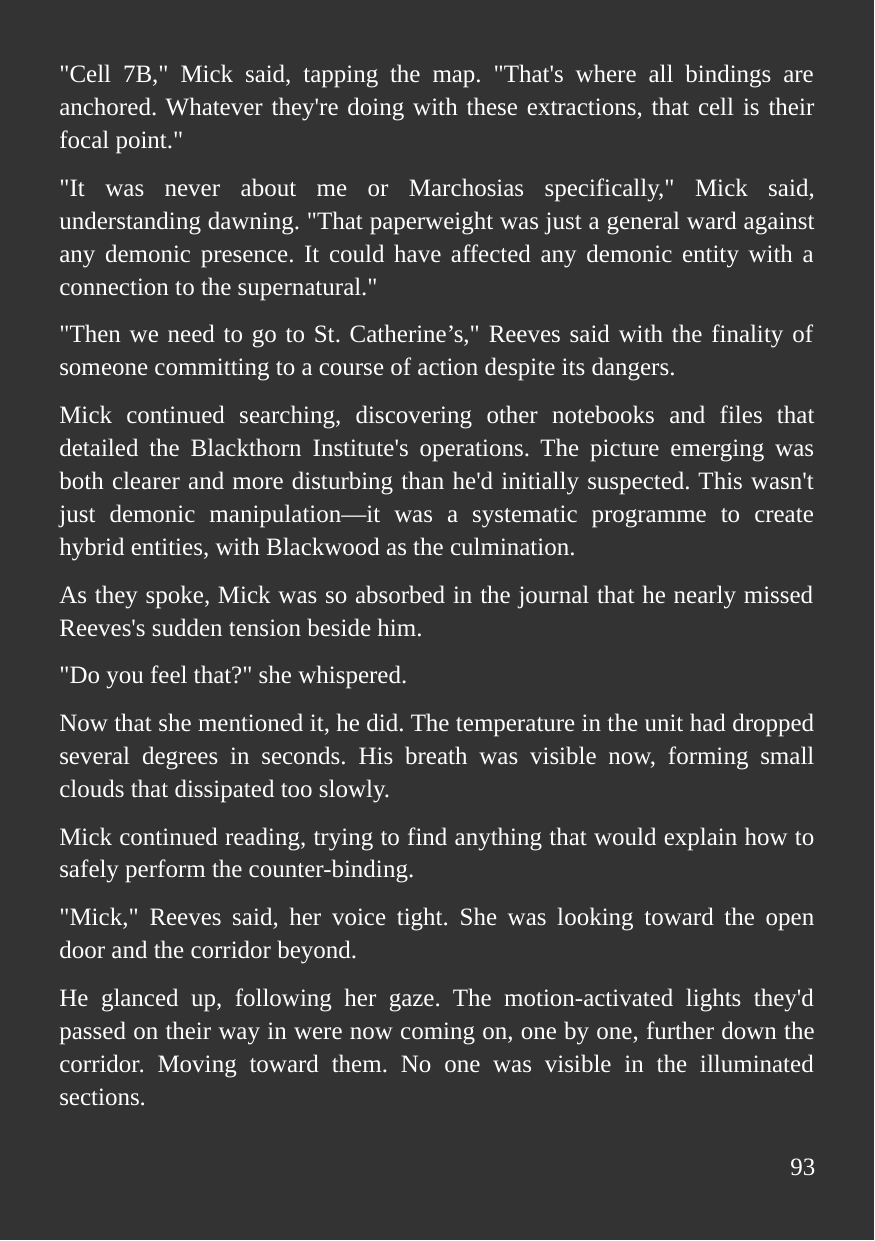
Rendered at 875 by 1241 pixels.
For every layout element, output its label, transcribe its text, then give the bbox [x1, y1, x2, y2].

text Now that she mentioned it, he did. The temperature in the unit had dropped several degrees in seconds. His breath was visible now, forming small clouds that dissipated too slowly. [59, 708, 815, 803]
text Mick continued reading, trying to find anything that would explain how to safely perform the counter-binding. [59, 822, 815, 883]
text He glanced up, following her gaze. The motion-activated lights they'd passed on their way in were now coming on, one by one, further down the corridor. Moving toward them. No one was visible in the illuminated sections. [59, 983, 815, 1111]
text "It was never about me or Marchosias specifically," Mick said, understanding dawning. "That paperweight was just a general ward against any demonic presence. It could have affected any demonic entity with a connection to the supernatural." [59, 173, 815, 301]
text Mick continued searching, discovering other notebooks and files that detailed the Blackthorn Institute's operations. The picture emerging was both clearer and more disturbing than he'd initially suspected. This wasn't just demonic manipulation—it was a systematic programme to create hybrid entities, with Blackwood as the culmination. [59, 400, 815, 561]
text "Then we need to go to St. Catherine’s," Reeves said with the finality of someone committing to a course of action despite its dangers. [59, 319, 815, 381]
text "Mick," Reeves said, her voice tight. She was looking toward the open door and the corridor beyond. [59, 902, 815, 964]
text "Cell 7B," Mick said, tapping the map. "That's where all bindings are anchored. Whatever they're doing with these extractions, that cell is their focal point." [59, 59, 815, 154]
text "Do you feel that?" she whispered. [59, 660, 815, 689]
text As they spoke, Mick was so absorbed in the journal that he nearly missed Reeves's sudden tension beside him. [59, 580, 815, 641]
